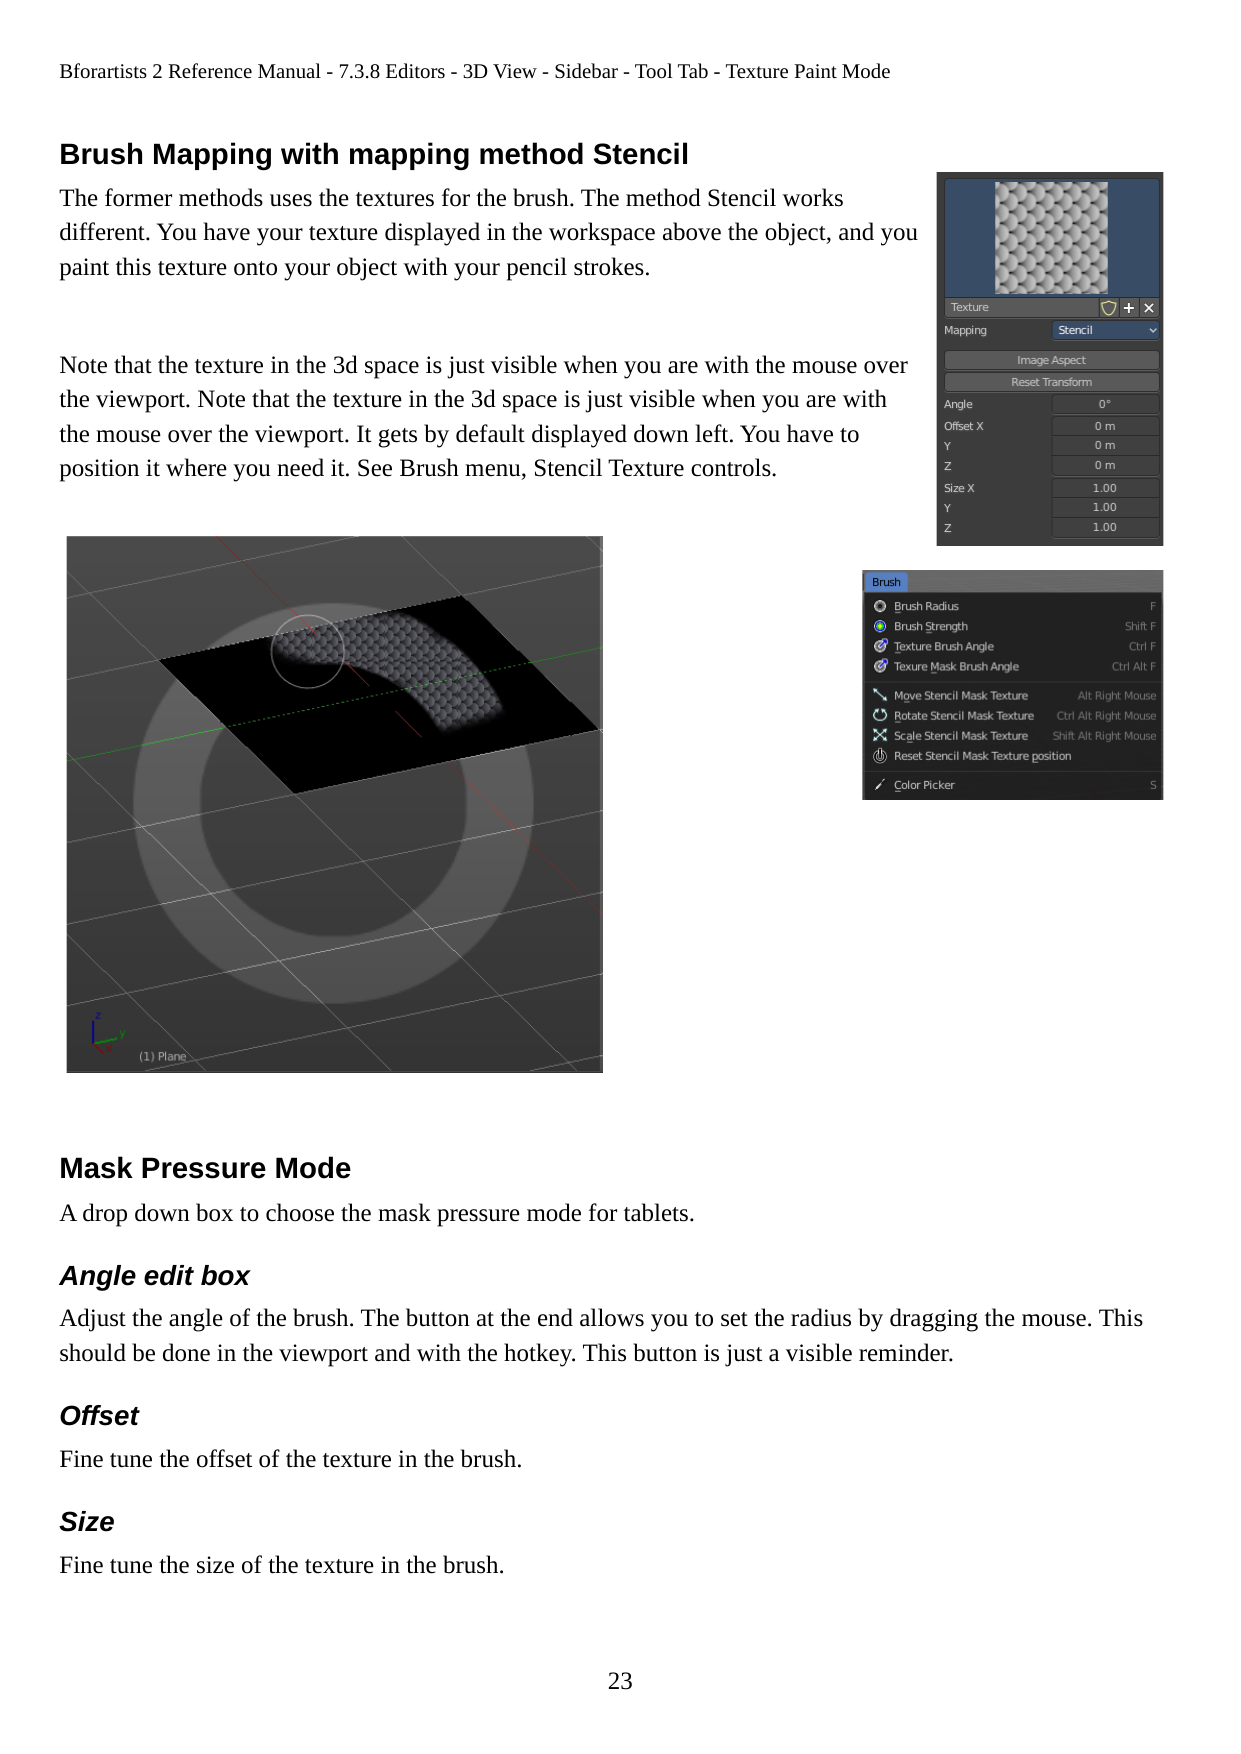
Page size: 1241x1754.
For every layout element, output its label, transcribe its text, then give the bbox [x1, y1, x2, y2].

text The former methods uses the textures for the brush. The method Stencil works different. You have your texture displayed in the workspace above the object, and you paint this texture onto your object with your pencil strokes. [59, 183, 936, 281]
picture [66, 536, 603, 1073]
text A drop down box to choose the mask pressure mode for tablets. [59, 1198, 1181, 1226]
text Note that the texture in the 3d space is just visible when you are with the mouse over the viewport. Note that the texture in the 3d space is just visible when you are with the mouse over the viewport. It gets by default displayed down left. You have to position it where you need it. See Brush menu, Stencil Texture controls. [59, 350, 936, 482]
subtitle Mask Pressure Mode [59, 1151, 1181, 1185]
subtitle Brush Mapping with mapping method Stencil [59, 137, 1181, 170]
picture [936, 172, 1164, 546]
text Fine tune the offset of the texture in the brush. [59, 1444, 1181, 1473]
subtitle Size [59, 1506, 1181, 1537]
text Fine tune the size of the texture in the brush. [59, 1550, 1181, 1579]
picture [862, 570, 1164, 800]
subtitle Angle edit box [59, 1259, 1181, 1291]
subtitle Offset [59, 1399, 1181, 1431]
text Adjust the angle of the brush. The button at the end allows you to set the radius by dragging the mouse. This should be done in the viewport and with the hotkey. This button is just a visible reminder. [59, 1303, 1181, 1367]
